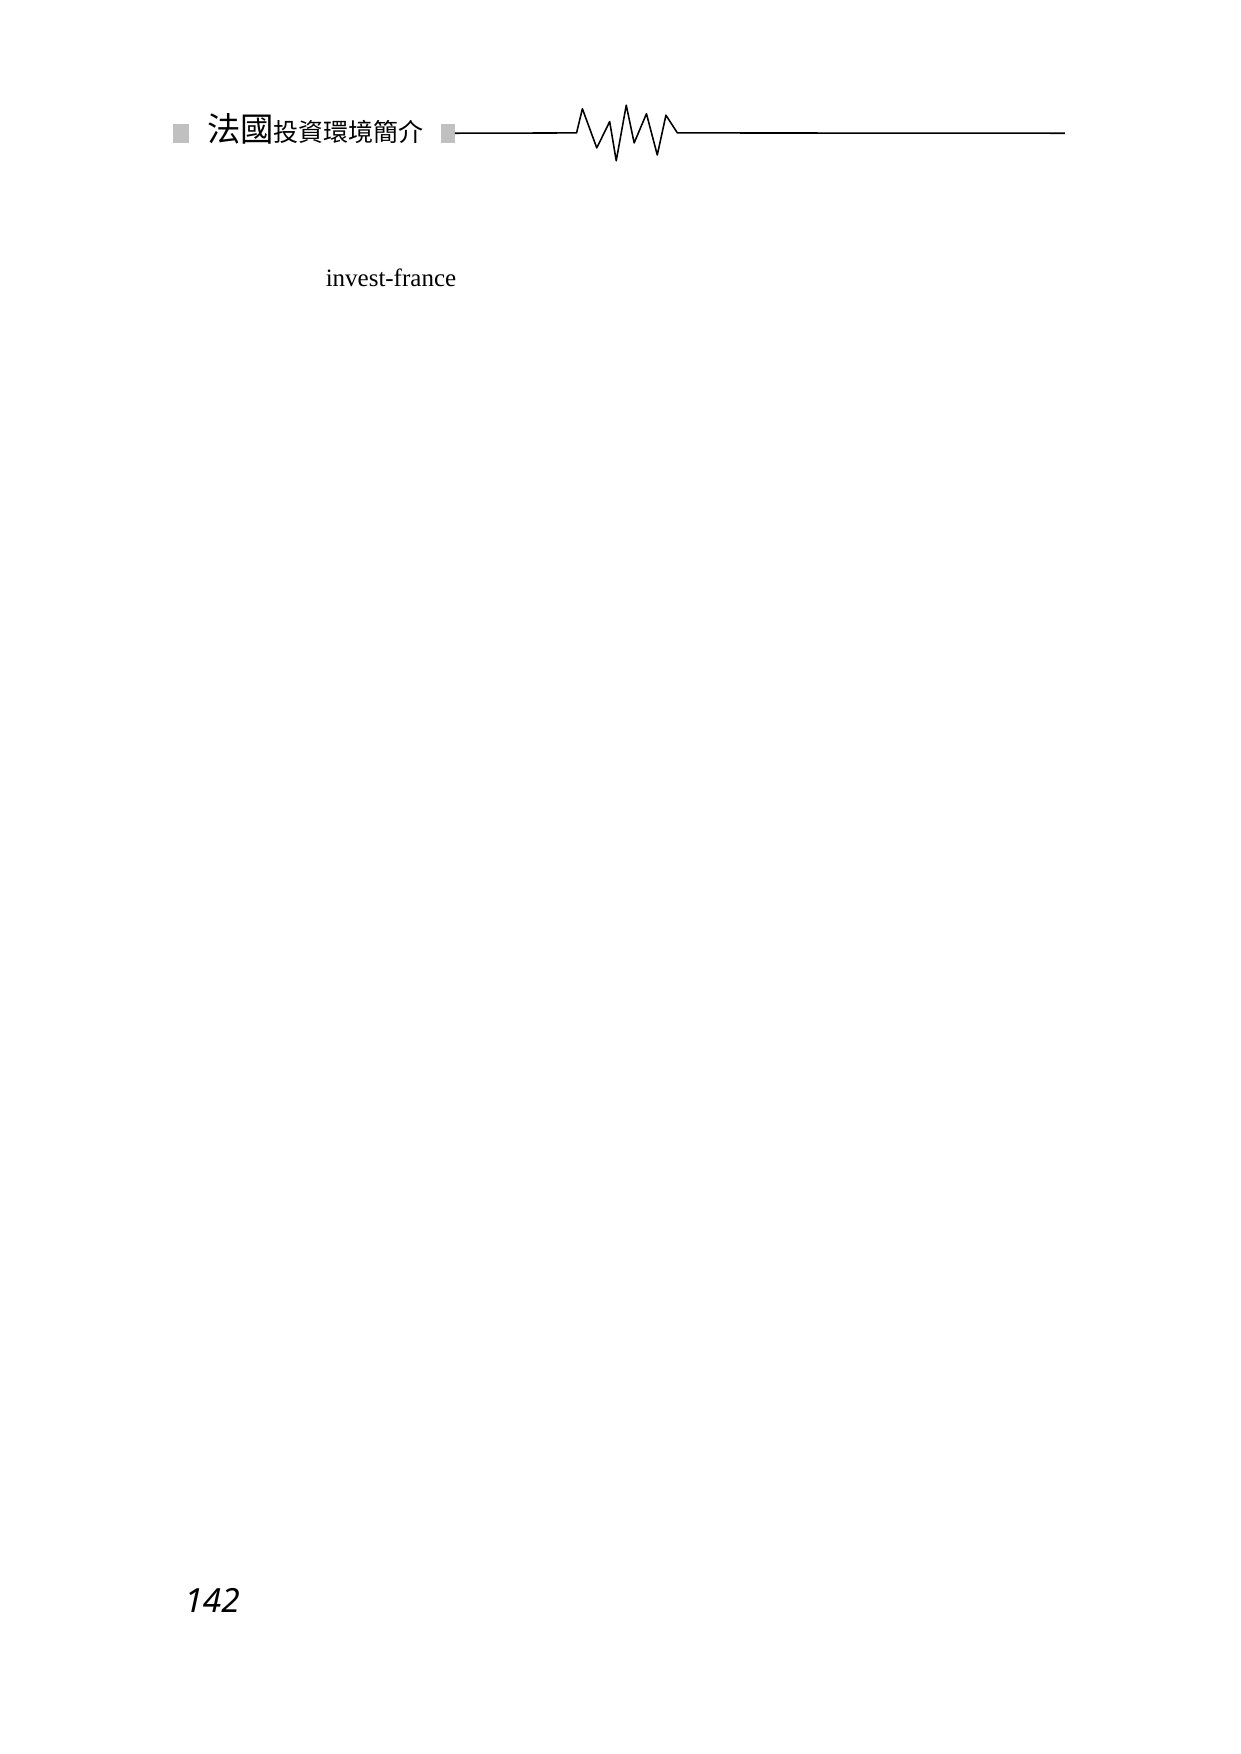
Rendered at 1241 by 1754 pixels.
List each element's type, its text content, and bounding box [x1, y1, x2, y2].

text invest-france [281, 236, 1058, 299]
